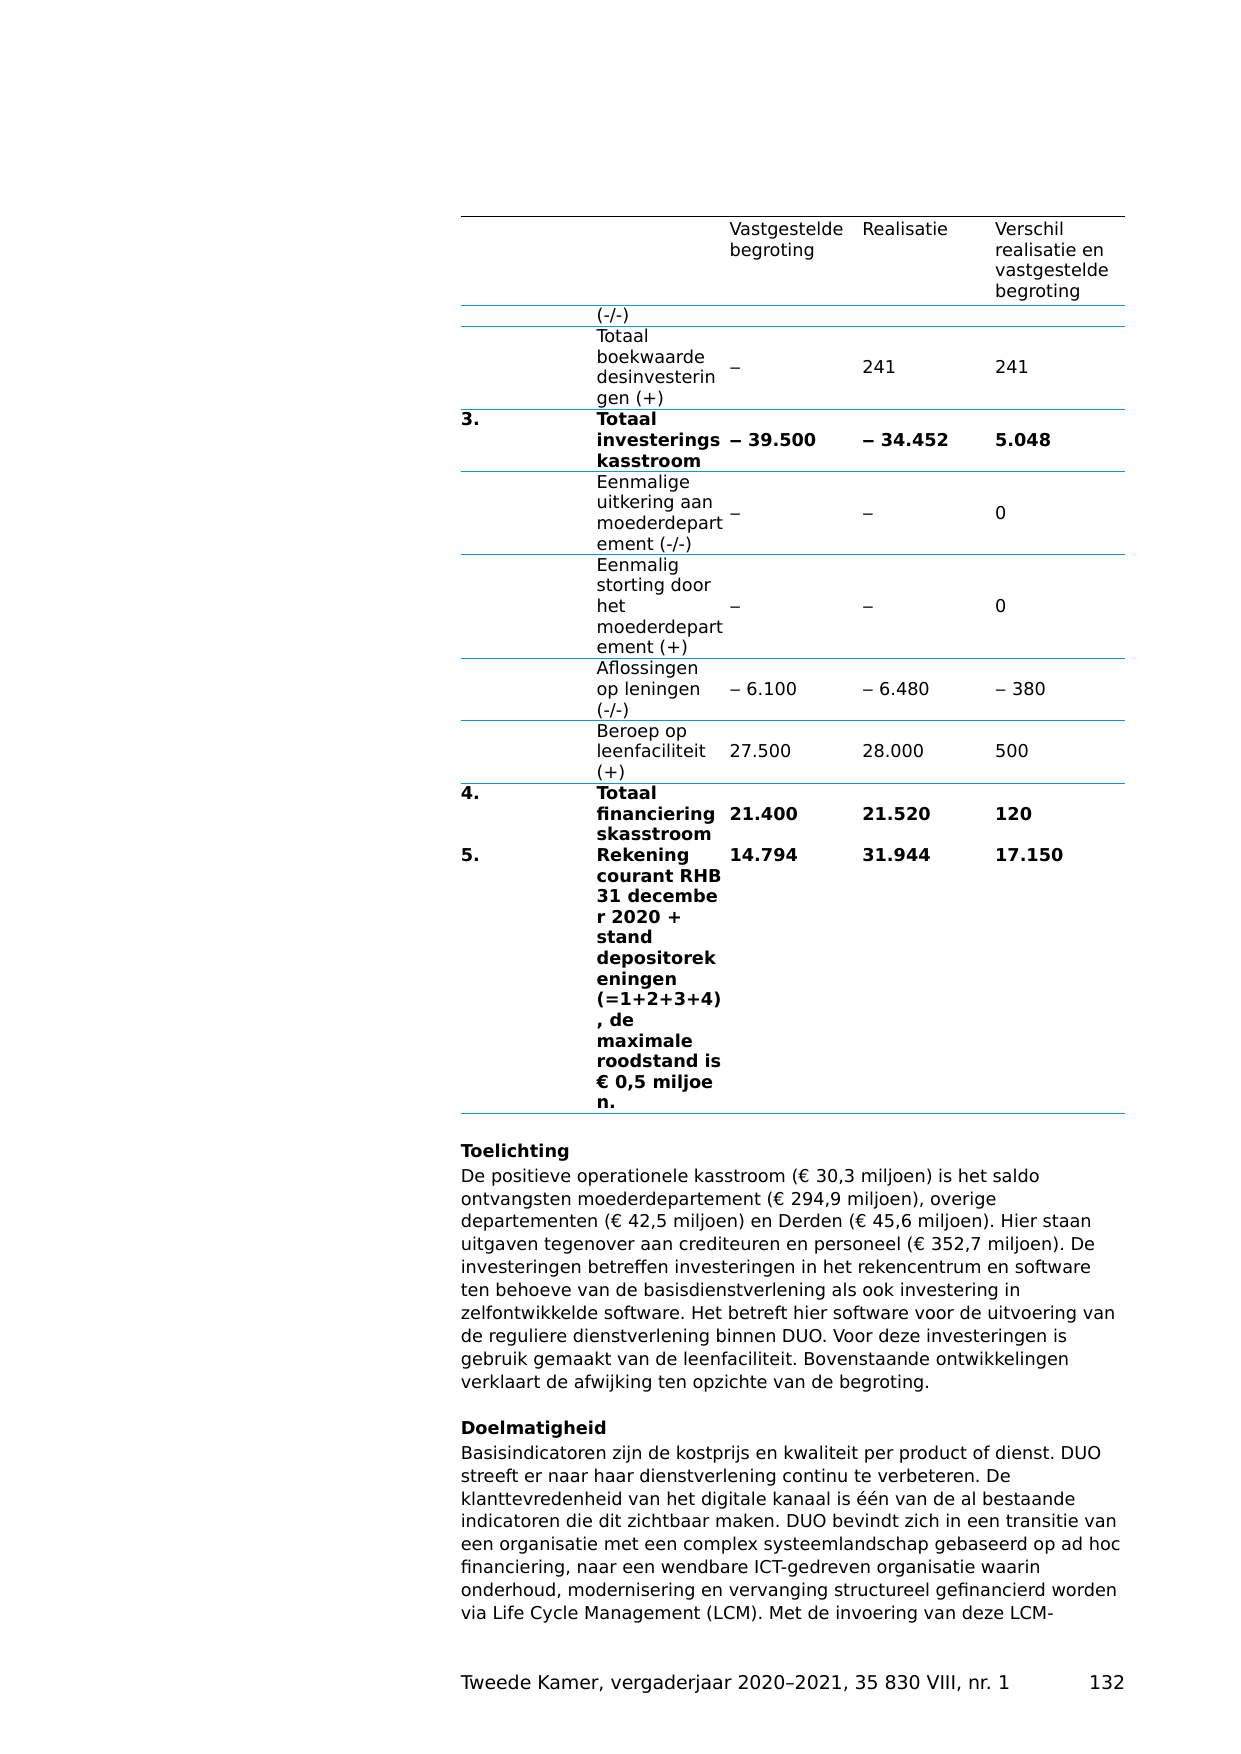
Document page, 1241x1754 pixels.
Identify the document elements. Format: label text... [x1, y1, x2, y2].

table_cell ‒ [726, 472, 859, 554]
table_cell 0 [992, 472, 1125, 554]
table_header Tabel 72 Kasstroomoverzicht over 2019 (bedragen x € 1.000) [461, 191, 1125, 216]
table_cell Aflossingen op leningen (-/-) [594, 659, 726, 720]
table_cell [859, 306, 992, 326]
table_cell 241 [859, 327, 992, 409]
table_cell 21.520 [859, 784, 992, 845]
table_cell Eenmalige uitkering aan moederdepartement (-/-) [594, 472, 726, 554]
table_cell 4. [461, 784, 593, 845]
table_cell 14.794 [726, 845, 859, 1113]
table_cell [461, 721, 593, 783]
table_cell ‒ [726, 327, 859, 409]
table_cell ‒ 380 [992, 659, 1125, 720]
table_cell [461, 659, 593, 720]
text Toelichting [461, 1139, 1125, 1162]
table_cell Beroep op leenfaciliteit (+) [594, 721, 726, 783]
table_cell [461, 555, 593, 658]
table_cell Eenmalig storting door het moederdepartement (+) [594, 555, 726, 658]
table_cell ‒ [726, 555, 859, 658]
table_cell Totaal financieringskasstroom [594, 784, 726, 845]
table_cell 21.400 [726, 784, 859, 845]
text Basisindicatoren zijn de kostprijs en kwaliteit per product of dienst. DUO streeft er naar haar dienstverlening continu te verbeteren. De klanttevredenheid van het digitale kanaal is één van de al bestaande indicatoren die dit zichtbaar maken. DUO bevindt zich in een transitie van een organisatie met een complex systeemlandschap gebaseerd op ad hoc financiering, naar een wendbare ICT-gedreven organisatie waarin onderhoud, modernisering en vervanging structureel gefinancierd worden via Life Cycle Management (LCM). Met de invoering van deze LCM- [461, 1441, 1125, 1624]
table_cell [461, 472, 593, 554]
table_cell (-/-) [594, 306, 726, 326]
table_cell 28.000 [859, 721, 992, 783]
table_cell [726, 306, 859, 326]
table_cell ‒ 39.500 [726, 410, 859, 471]
table_cell [461, 217, 726, 304]
table_cell [992, 306, 1125, 326]
table_cell 500 [992, 721, 1125, 783]
table_cell 0 [992, 555, 1125, 658]
table_cell Vastgestelde begroting [726, 217, 859, 304]
table_cell 17.150 [992, 845, 1125, 1113]
table_cell [461, 327, 593, 409]
table_cell Totaal investeringskasstroom [594, 410, 726, 471]
text Doelmatigheid [461, 1416, 1125, 1439]
table_cell Realisatie [859, 217, 992, 304]
table_cell 31.944 [859, 845, 992, 1113]
table_cell ‒ [859, 555, 992, 658]
table_cell 241 [992, 327, 1125, 409]
table_cell 5. [461, 845, 593, 1113]
table_cell 120 [992, 784, 1125, 845]
table_cell ‒ 34.452 [859, 410, 992, 471]
table_cell ‒ 6.100 [726, 659, 859, 720]
text De positieve operationele kasstroom (€ 30,3 miljoen) is het saldo ontvangsten moederdepartement (€ 294,9 miljoen), overige departementen (€ 42,5 miljoen) en Derden (€ 45,6 miljoen). Hier staan uitgaven tegenover aan crediteuren en personeel (€ 352,7 miljoen). De investeringen betreffen investeringen in het rekencentrum en software ten behoeve van de basisdienstverlening als ook investering in zelfontwikkelde software. Het betreft hier software voor de uitvoering van de reguliere dienstverlening binnen DUO. Voor deze investeringen is gebruik gemaakt van de leenfaciliteit. Bovenstaande ontwikkelingen verklaart de afwijking ten opzichte van de begroting. [461, 1164, 1125, 1393]
table_cell [461, 306, 593, 326]
table_cell 3. [461, 410, 593, 471]
table_cell Verschil realisatie en vastgestelde begroting [992, 217, 1125, 304]
table_cell 27.500 [726, 721, 859, 783]
table_cell ‒ 6.480 [859, 659, 992, 720]
table_cell 5.048 [992, 410, 1125, 471]
table_cell Totaal boekwaarde desinvesteringen (+) [594, 327, 726, 409]
table_cell Rekening courant RHB 31 december 2020 + stand depositorekeningen (=1+2+3+4), de maximale roodstand is € 0,5 miljoen. [594, 845, 726, 1113]
table_cell ‒ [859, 472, 992, 554]
